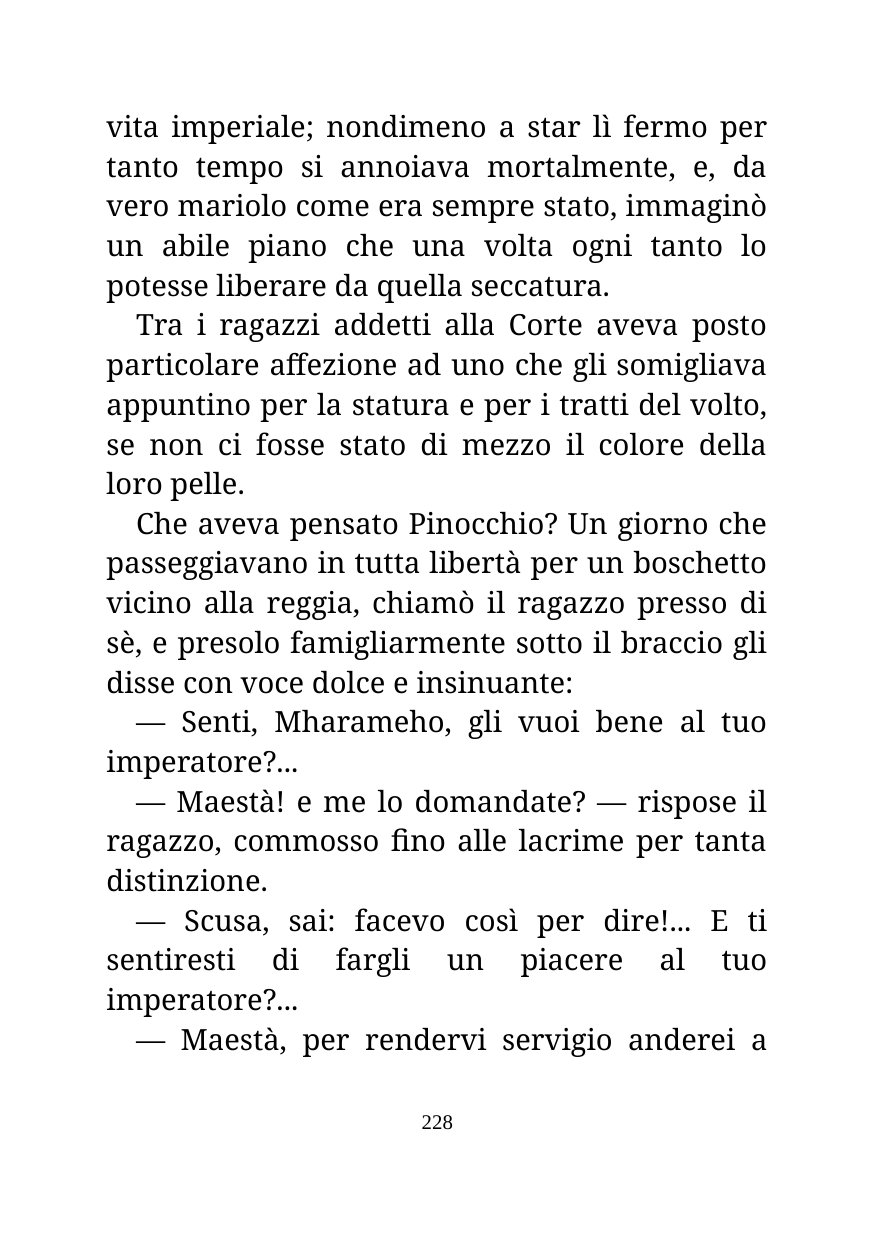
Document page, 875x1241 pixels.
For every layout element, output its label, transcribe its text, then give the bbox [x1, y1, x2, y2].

text vita imperiale; nondimeno a star lì fermo per tanto tempo si annoiava mortalmente, e, da vero mariolo come era sempre stato, immaginò un abile piano che una volta ogni tanto lo potesse liberare da quella seccatura. [106, 106, 768, 305]
text — Scusa, sai: facevo così per dire!... E ti sentiresti di fargli un piacere al tuo imperatore?... [106, 900, 768, 1019]
text — Senti, Mharameho, gli vuoi bene al tuo imperatore?... [106, 702, 768, 781]
text Tra i ragazzi addetti alla Corte aveva posto particolare affezione ad uno che gli somigliava appuntino per la statura e per i tratti del volto, se non ci fosse stato di mezzo il colore della loro pelle. [106, 305, 768, 503]
text — Maestà! e me lo domandate? — rispose il ragazzo, commosso fino alle lacrime per tanta distinzione. [106, 781, 768, 900]
text Che aveva pensato Pinocchio? Un giorno che passeggiavano in tutta libertà per un boschetto vicino alla reggia, chiamò il ragazzo presso di sè, e presolo famigliarmente sotto il braccio gli disse con voce dolce e insinuante: [106, 503, 768, 702]
text — Maestà, per rendervi servigio anderei a [106, 1019, 768, 1059]
